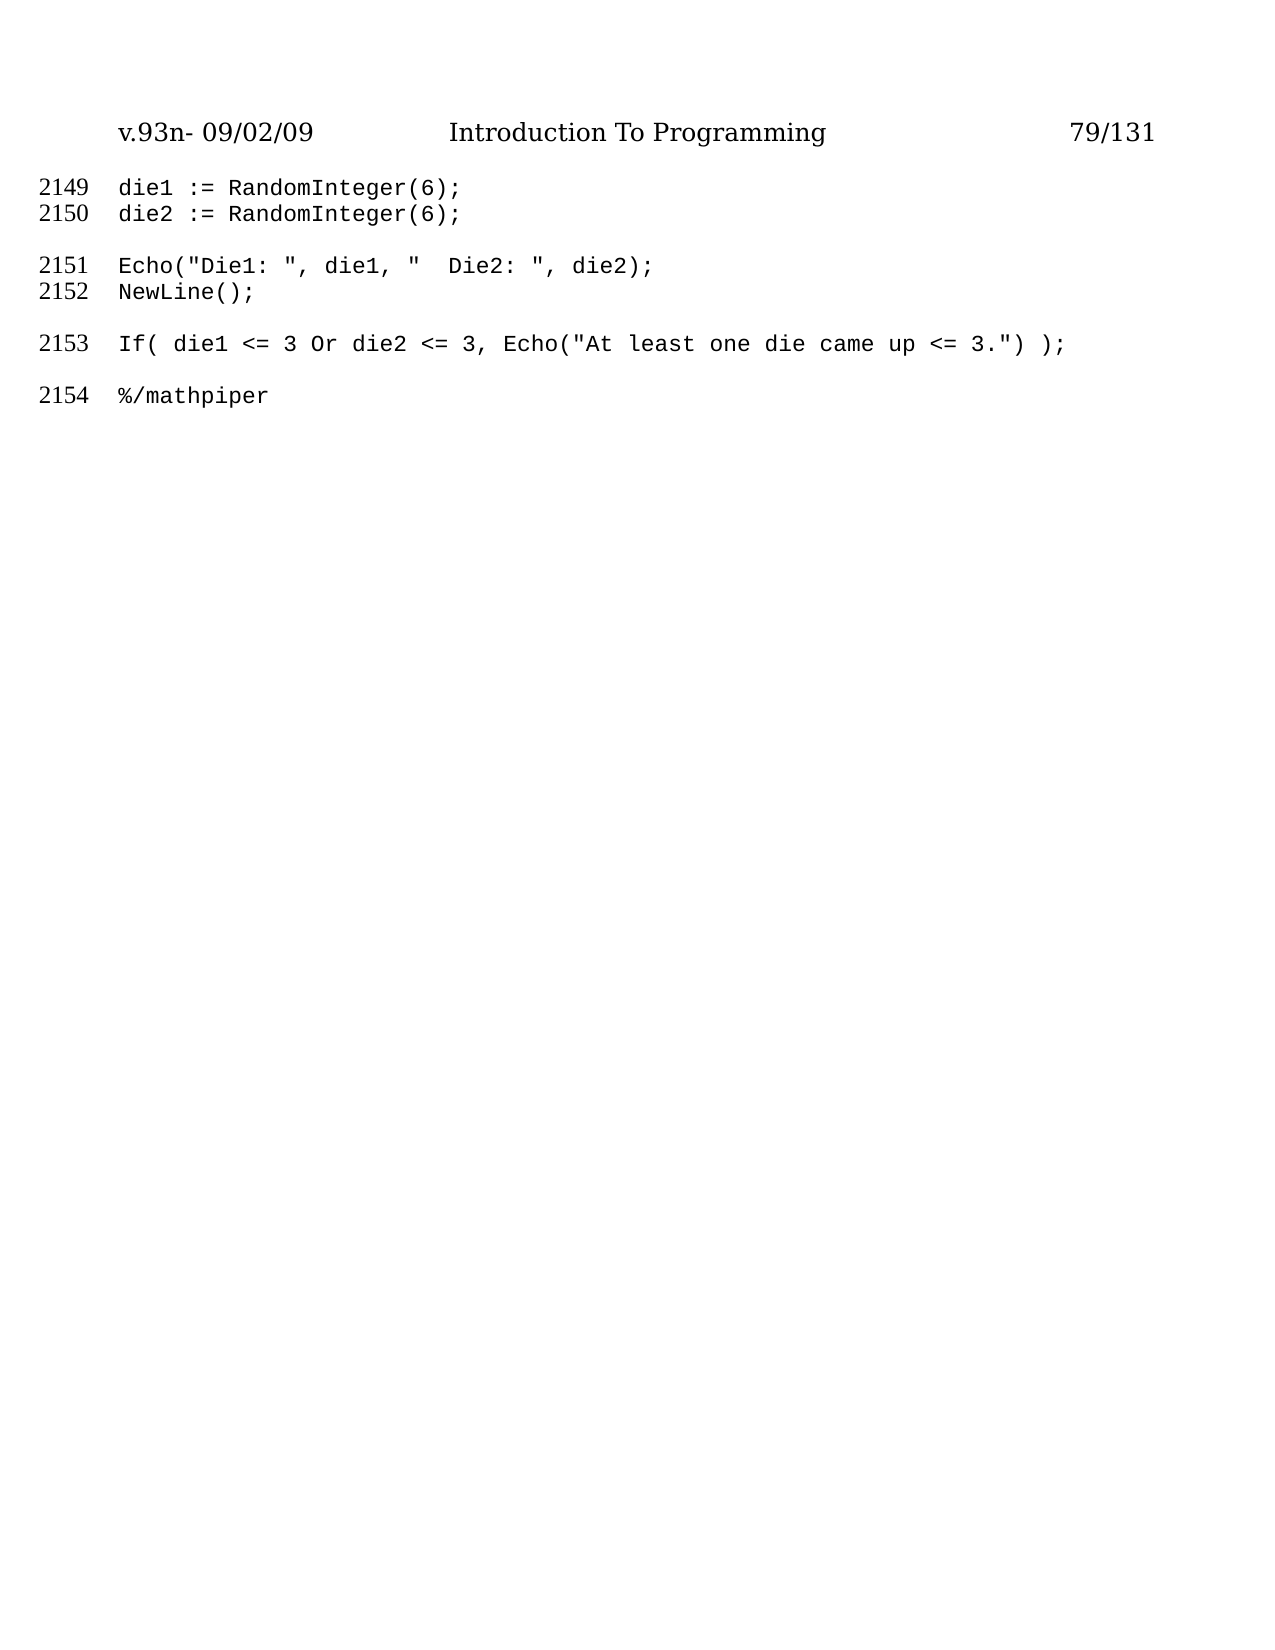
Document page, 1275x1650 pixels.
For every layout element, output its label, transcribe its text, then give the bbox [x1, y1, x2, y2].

text die2 := RandomInteger(6); [118, 203, 1157, 229]
text %/mathpiper [118, 384, 1157, 410]
text die1 := RandomInteger(6); [118, 177, 1157, 203]
text If( die1 <= 3 Or die2 <= 3, Echo("At least one die came up <= 3.") ); [118, 332, 1157, 358]
text NewLine(); [118, 281, 1157, 306]
text Echo("Die1: ", die1, " Die2: ", die2); [118, 254, 1157, 281]
